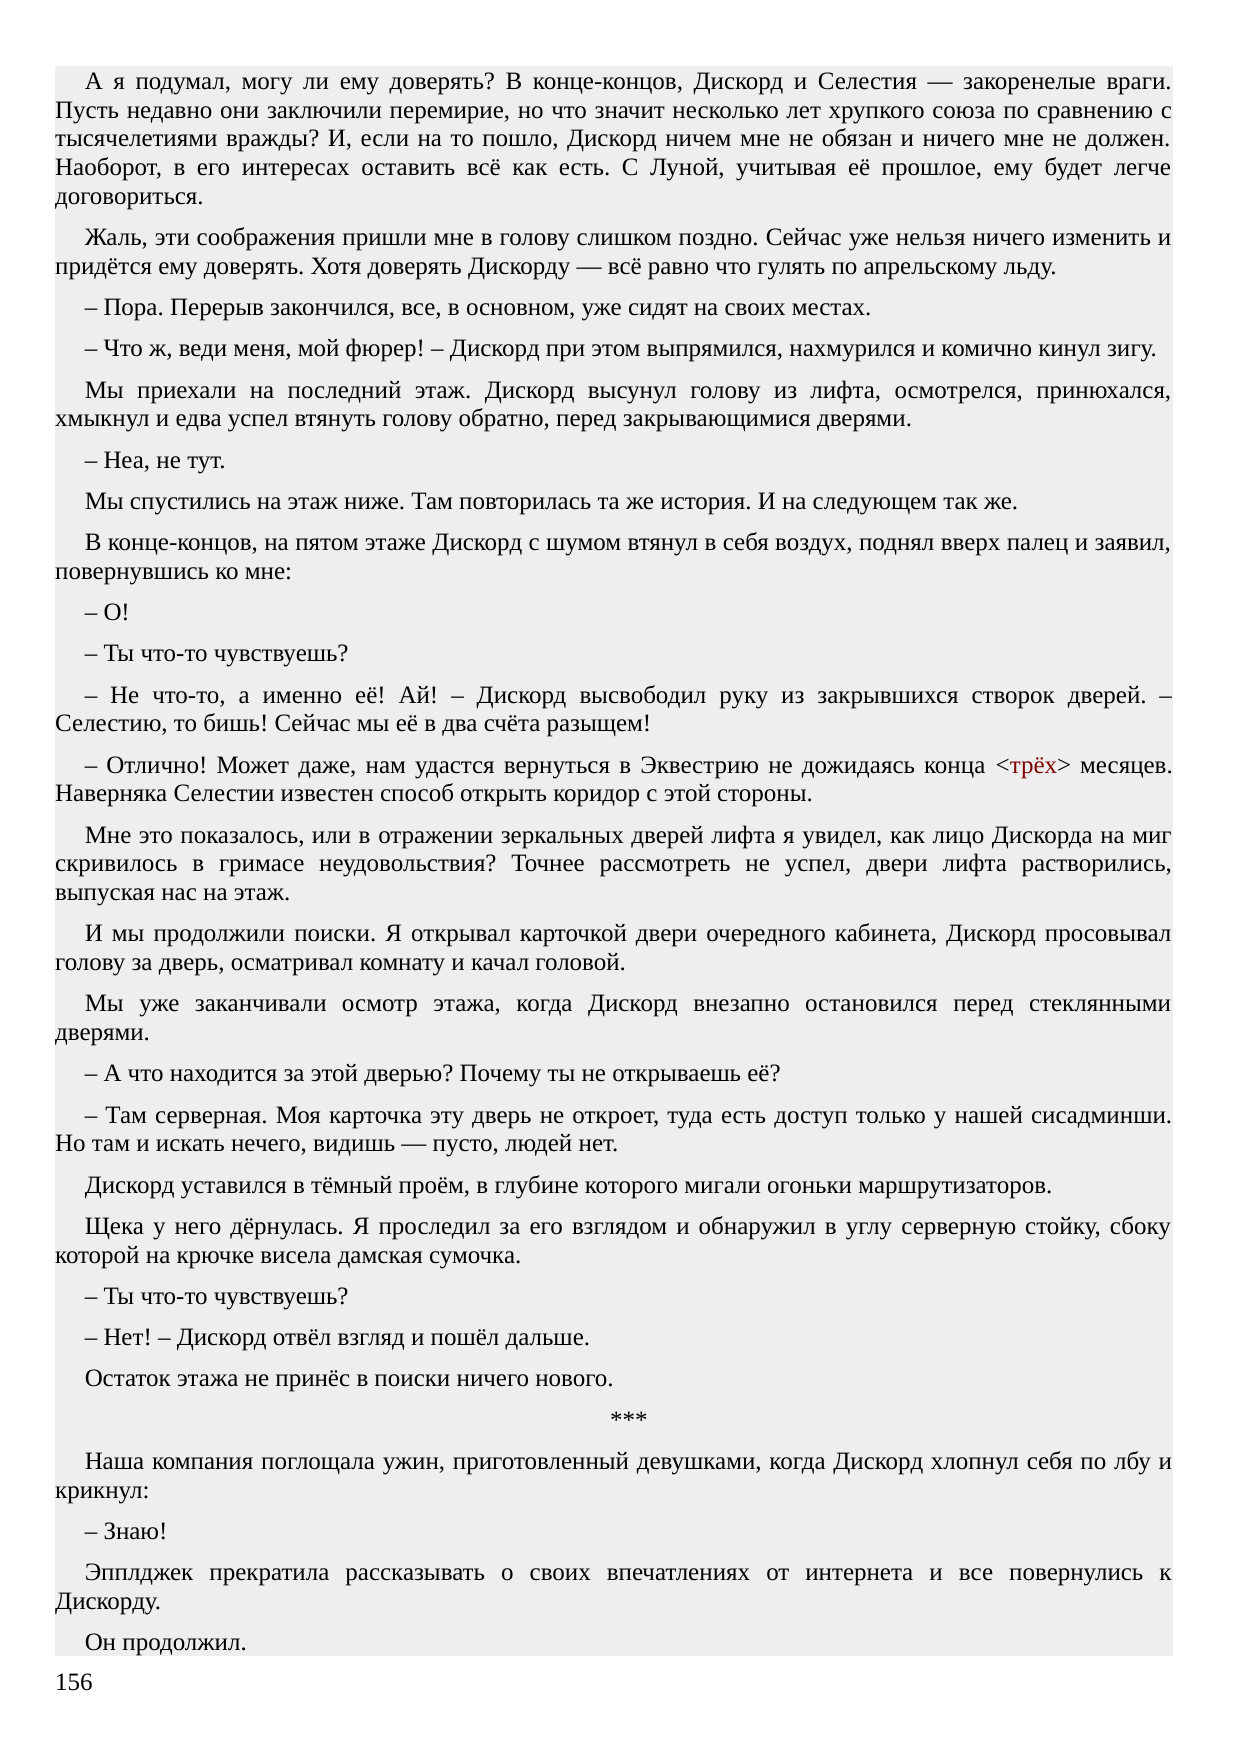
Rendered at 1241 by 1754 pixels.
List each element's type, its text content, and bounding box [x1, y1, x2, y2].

text И мы продолжили поиски. Я открывал карточкой двери очередного кабинета, Дискорд просовывал голову за дверь, осматривал комнату и качал головой. [55, 918, 1173, 976]
text Остаток этажа не принёс в поиски ничего нового. [55, 1363, 1173, 1392]
text В конце-концов, на пятом этаже Дискорд с шумом втянул в себя воздух, поднял вверх палец и заявил, повернувшись ко мне: [55, 527, 1173, 585]
text Дискорд уставился в тёмный проём, в глубине которого мигали огоньки маршрутизаторов. [55, 1170, 1173, 1198]
text Мы уже заканчивали осмотр этажа, когда Дискорд внезапно остановился перед стеклянными дверями. [55, 988, 1173, 1046]
text Мне это показалось, или в отражении зеркальных дверей лифта я увидел, как лицо Дискорда на миг скривилось в гримасе неудовольствия? Точнее рассмотреть не успел, двери лифта растворились, выпуская нас на этаж. [55, 820, 1173, 906]
text – Ты что-то чувствуешь? [55, 1281, 1173, 1310]
text – О! [55, 597, 1173, 626]
text – Неа, не тут. [55, 445, 1173, 473]
text – Не что-то, а именно её! Ай! – Дискорд высвободил руку из закрывшихся створок дверей. – Селестию, то бишь! Сейчас мы её в два счёта разыщем! [55, 680, 1173, 737]
text – Там серверная. Моя карточка эту дверь не откроет, туда есть доступ только у нашей сисадминши. Но там и искать нечего, видишь — пусто, людей нет. [55, 1100, 1173, 1157]
text *** [55, 1405, 1173, 1433]
text Он продолжил. [55, 1627, 1173, 1656]
text – Нет! – Дискорд отвёл взгляд и пошёл дальше. [55, 1322, 1173, 1351]
text Мы приехали на последний этаж. Дискорд высунул голову из лифта, осмотрелся, принюхался, хмыкнул и едва успел втянуть голову обратно, перед закрывающимися дверями. [55, 375, 1173, 432]
text Наша компания поглощала ужин, приготовленный девушками, когда Дискорд хлопнул себя по лбу и крикнул: [55, 1446, 1173, 1503]
text – А что находится за этой дверью? Почему ты не открываешь её? [55, 1058, 1173, 1087]
text – Знаю! [55, 1516, 1173, 1545]
text Эпплджек прекратила рассказывать о своих впечатлениях от интернета и все повернулись к Дискорду. [55, 1557, 1173, 1615]
text – Что ж, веди меня, мой фюрер! – Дискорд при этом выпрямился, нахмурился и комично кинул зигу. [55, 333, 1173, 362]
text – Пора. Перерыв закончился, все, в основном, уже сидят на своих местах. [55, 292, 1173, 321]
text Мы спустились на этаж ниже. Там повторилась та же история. И на следующем так же. [55, 486, 1173, 515]
text Жаль, эти соображения пришли мне в голову слишком поздно. Сейчас уже нельзя ничего изменить и придётся ему доверять. Хотя доверять Дискорду — всё равно что гулять по апрельскому льду. [55, 222, 1173, 280]
text – Ты что-то чувствуешь? [55, 638, 1173, 667]
text А я подумал, могу ли ему доверять? В конце-концов, Дискорд и Селестия — закоренелые враги. Пусть недавно они заключили перемирие, но что значит несколько лет хрупкого союза по сравнению с тысячелетиями вражды? И, если на то пошло, Дискорд ничем мне не обязан и ничего мне не должен. Наоборот, в его интересах оставить всё как есть. С Луной, учитывая её прошлое, ему будет легче договориться. [55, 66, 1173, 210]
text – Отлично! Может даже, нам удастся вернуться в Эквестрию не дожидаясь конца <трёх> месяцев. Наверняка Селестии известен способ открыть коридор с этой стороны. [55, 750, 1173, 807]
text Щека у него дёрнулась. Я проследил за его взглядом и обнаружил в углу серверную стойку, сбоку которой на крючке висела дамская сумочка. [55, 1211, 1173, 1268]
